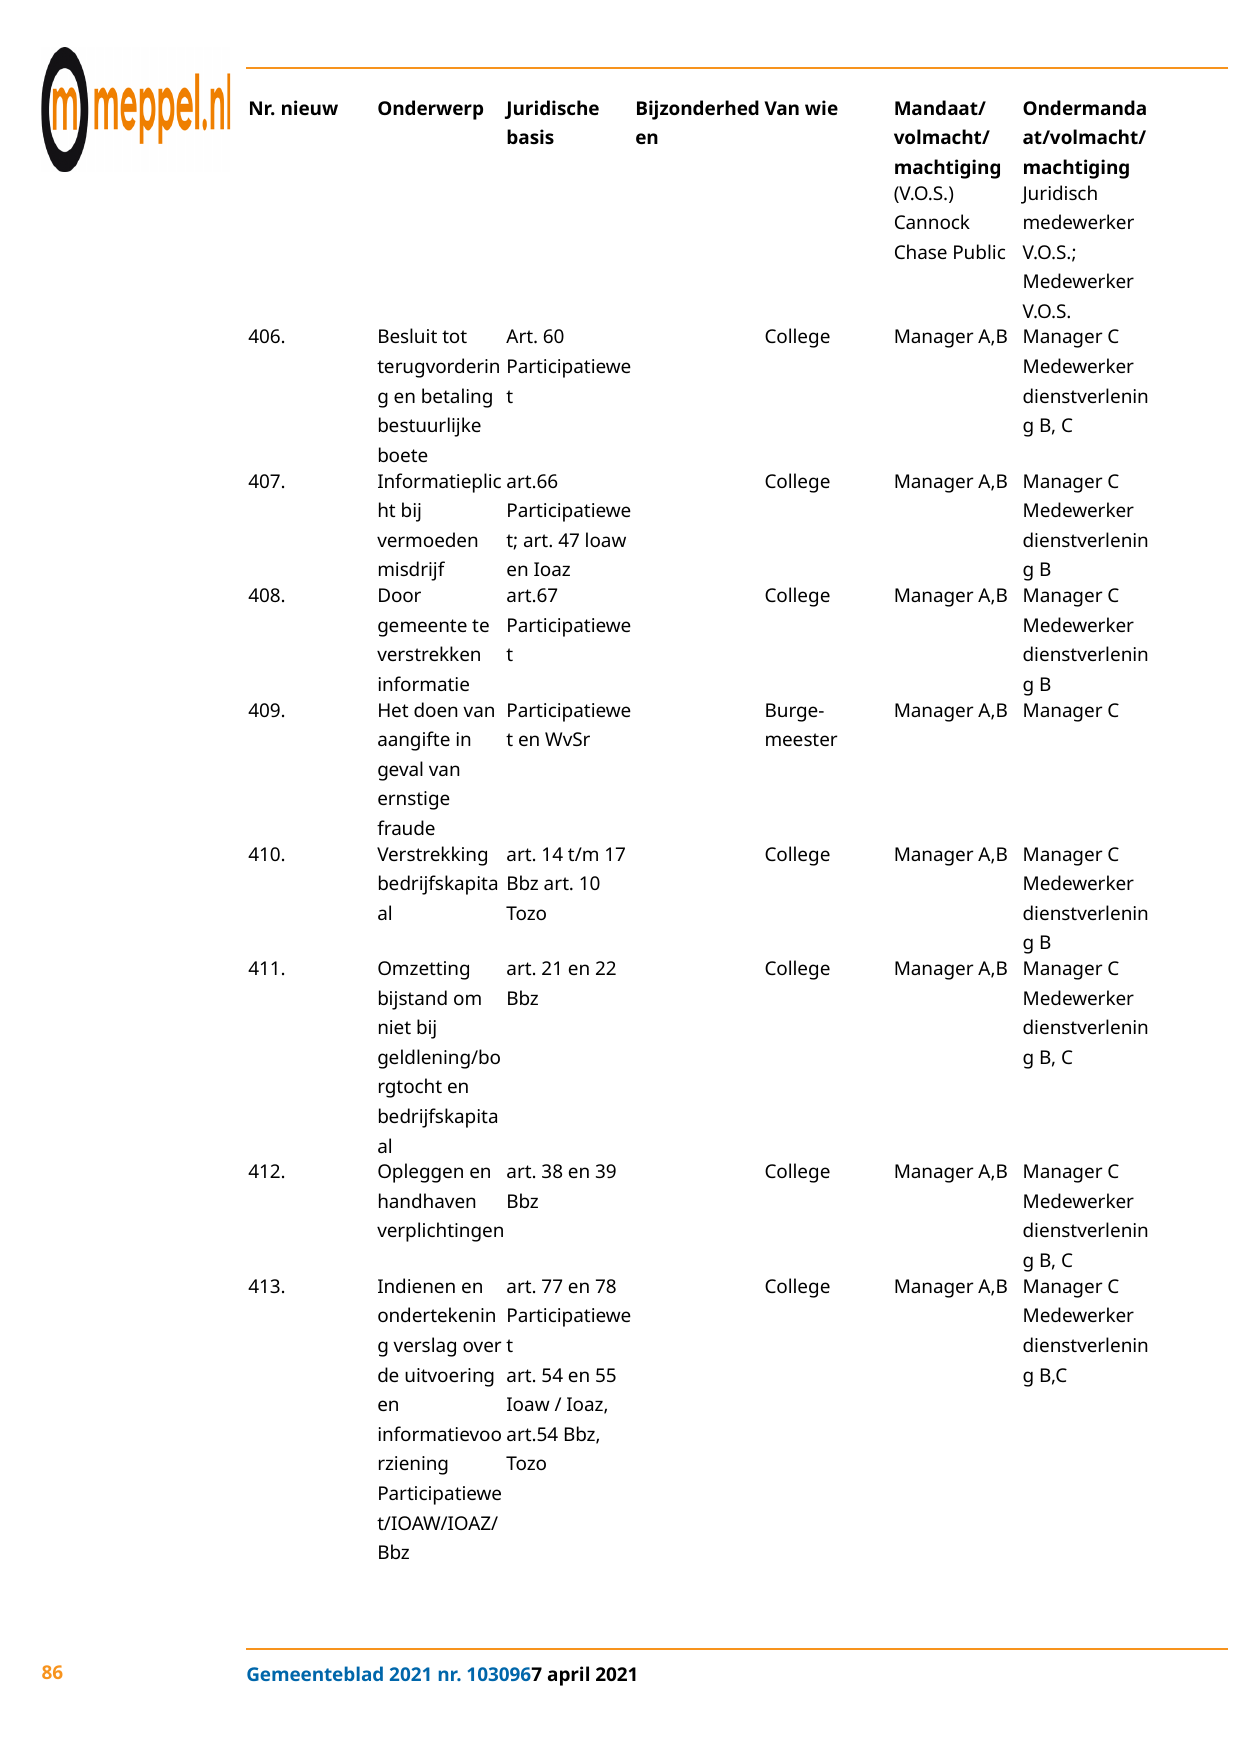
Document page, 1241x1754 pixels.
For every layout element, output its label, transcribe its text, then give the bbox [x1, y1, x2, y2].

table_cell [248, 468, 377, 582]
table_header Ondermandaat/volmacht/ machtiging [1023, 95, 1152, 180]
table_cell Manager A,B [894, 1273, 1022, 1565]
table_cell [635, 841, 764, 955]
table_cell Manager C Medewerker dienstverlening B [1023, 468, 1152, 582]
picture [41, 47, 231, 172]
table_cell [635, 468, 764, 582]
table_cell Besluit tot terugvordering en betaling bestuurlijke boete [377, 324, 506, 468]
table_cell Omzetting bijstand om niet bij geldlening/borgtocht en bedrijfskapitaal [377, 955, 506, 1158]
table_cell [248, 582, 377, 697]
table_cell College [764, 1273, 893, 1565]
table_header Juridische basis [506, 95, 635, 180]
table_header Onderwerp [377, 95, 506, 180]
table_cell Manager C Medewerker dienstverlening B,C [1023, 1273, 1152, 1565]
table_cell [248, 1159, 377, 1273]
table_cell Manager C Medewerker dienstverlening B, C [1023, 955, 1152, 1158]
table_cell [248, 324, 377, 468]
table_cell Art. 60 Participatiewet [506, 324, 635, 468]
table_cell art. 21 en 22 Bbz [506, 955, 635, 1158]
table_cell Manager C Medewerker dienstverlening B [1023, 582, 1152, 697]
table_cell [248, 697, 377, 841]
table_cell Manager A,B [894, 955, 1022, 1158]
table_cell [635, 955, 764, 1158]
table_cell College [764, 1159, 893, 1273]
table_cell College [764, 324, 893, 468]
table_cell [635, 180, 764, 324]
table_cell art. 38 en 39 Bbz [506, 1159, 635, 1273]
table_cell [635, 582, 764, 697]
table_cell [248, 841, 377, 955]
table_cell art. 77 en 78 Participatiewet art. 54 en 55 Ioaw / Ioaz, art.54 Bbz, Tozo [506, 1273, 635, 1565]
table_cell College [764, 841, 893, 955]
table_cell [506, 180, 635, 324]
table_cell Manager A,B [894, 697, 1022, 841]
table_cell [635, 324, 764, 468]
table_cell art. 14 t/m 17 Bbz art. 10 Tozo [506, 841, 635, 955]
table_cell Manager A,B [894, 324, 1022, 468]
table_cell Manager C Medewerker dienstverlening B [1023, 841, 1152, 955]
table_cell art.67 Participatiewet [506, 582, 635, 697]
table_cell [248, 1273, 377, 1565]
table_cell [635, 1273, 764, 1565]
table_header Bijzonderheden [635, 95, 764, 180]
table_cell College [764, 582, 893, 697]
table_header Nr. nieuw [248, 95, 377, 180]
table_cell College [764, 955, 893, 1158]
table_cell Door gemeente te verstrekken informatie [377, 582, 506, 697]
table_cell Manager A,B [894, 1159, 1022, 1273]
table_cell Manager A,B [894, 582, 1022, 697]
table_cell Juridisch medewerker V.O.S.; Medewerker V.O.S. [1023, 180, 1152, 324]
table_cell College [764, 468, 893, 582]
table_cell [764, 180, 893, 324]
table_cell Manager A,B [894, 841, 1022, 955]
table_cell Het doen van aangifte in geval van ernstige fraude [377, 697, 506, 841]
table_cell [377, 180, 506, 324]
table_cell Manager C [1023, 697, 1152, 841]
table_cell Indienen en ondertekening verslag over de uitvoering en informatievoorziening Participatiewet/IOAW/IOAZ/Bbz [377, 1273, 506, 1565]
table_header Van wie [764, 95, 893, 180]
table_cell Opleggen en handhaven verplichtingen [377, 1159, 506, 1273]
table_cell [248, 180, 377, 324]
table_cell Participatiewet en WvSr [506, 697, 635, 841]
table_cell art.66 Participatiewet; art. 47 loaw en Ioaz [506, 468, 635, 582]
table_cell [635, 697, 764, 841]
table_cell Verstrekking bedrijfskapitaal [377, 841, 506, 955]
table_cell Manager A,B [894, 468, 1022, 582]
table_cell Informatieplicht bij vermoeden misdrijf [377, 468, 506, 582]
table_cell [248, 955, 377, 1158]
table_header Mandaat/volmacht/machtiging [894, 95, 1022, 180]
table_cell Manager C Medewerker dienstverlening B, C [1023, 1159, 1152, 1273]
table_cell Manager C Medewerker dienstverlening B, C [1023, 324, 1152, 468]
table_cell Burge-meester [764, 697, 893, 841]
table_cell [635, 1159, 764, 1273]
table_cell (V.O.S.) Cannock Chase Public [894, 180, 1022, 324]
